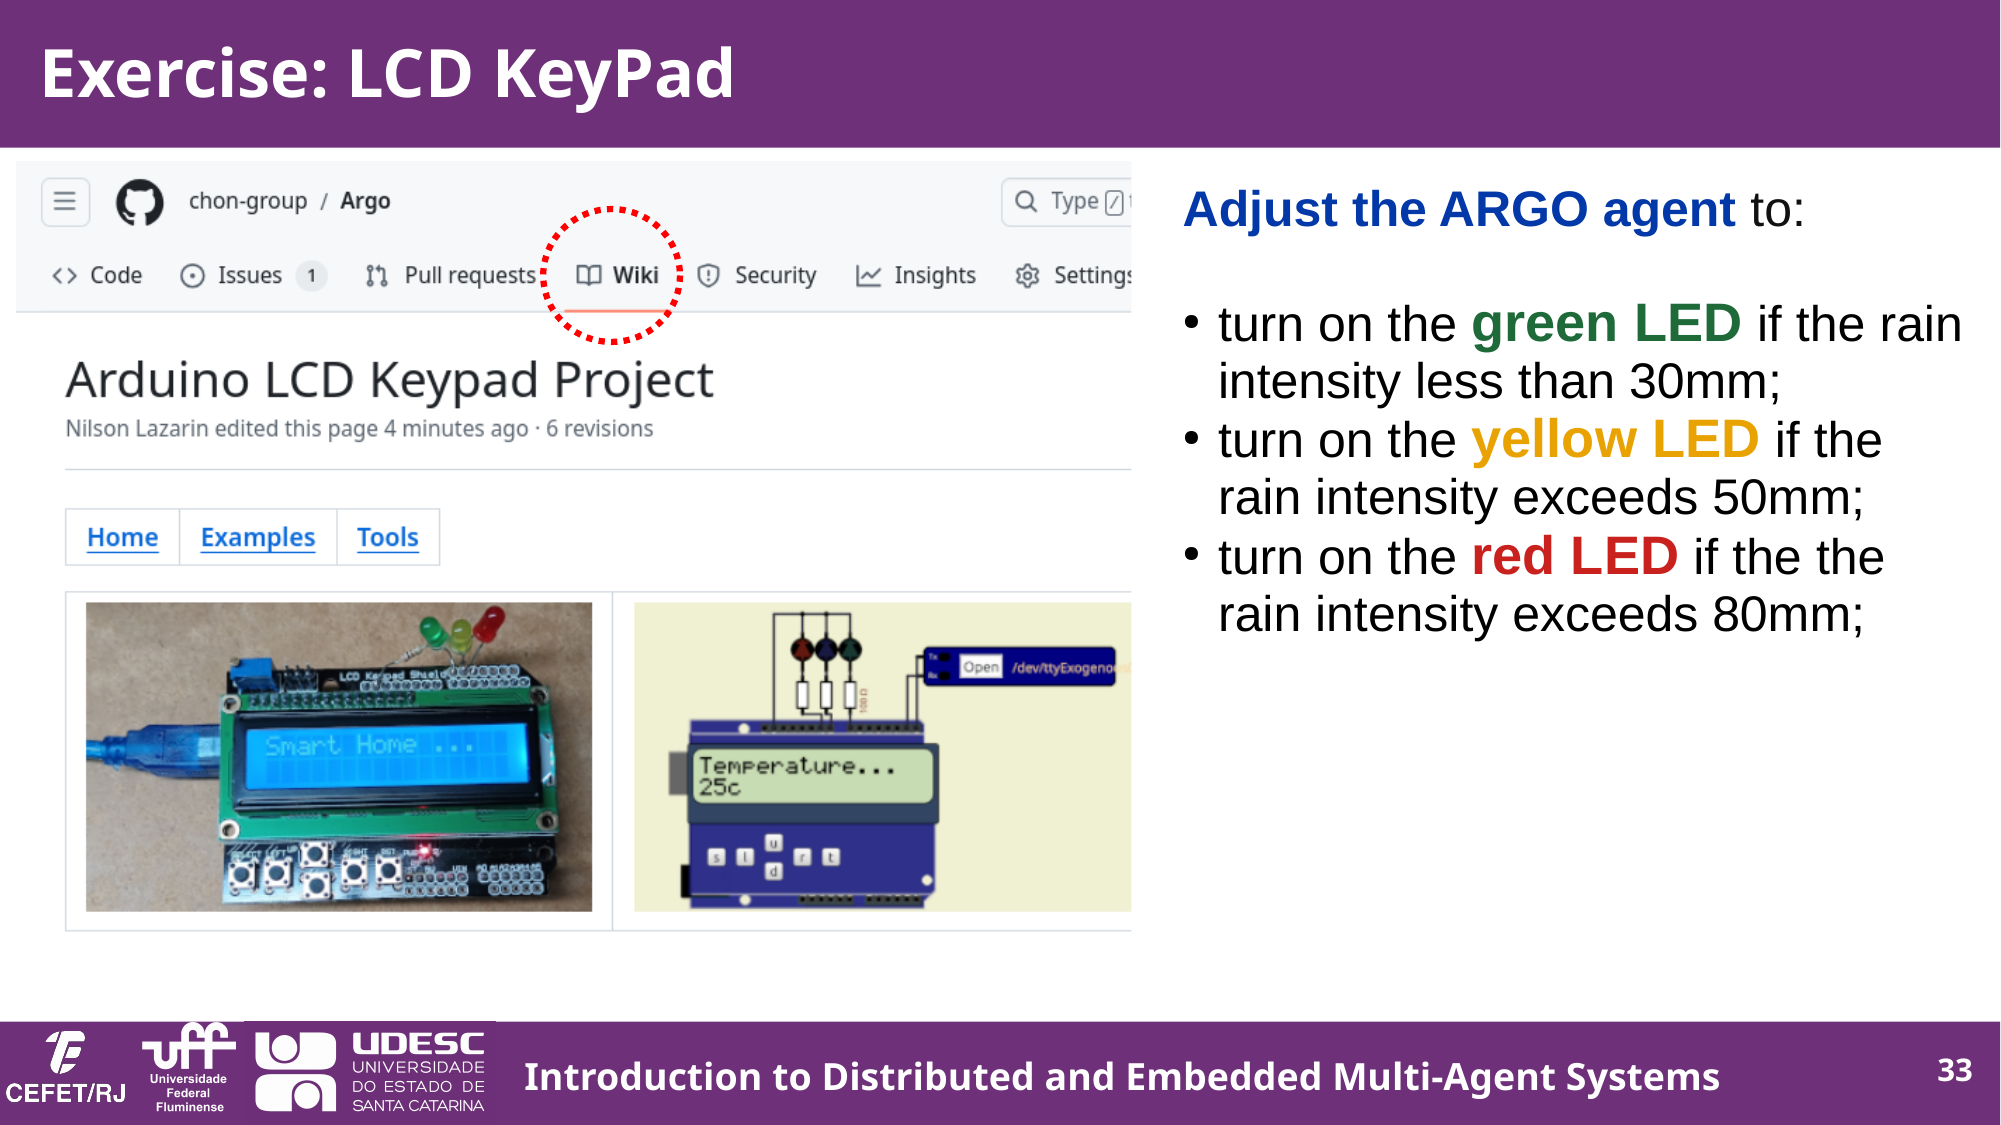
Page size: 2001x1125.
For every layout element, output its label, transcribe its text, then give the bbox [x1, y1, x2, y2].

picture [6, 1009, 125, 1125]
picture [16, 161, 1132, 932]
picture [244, 1021, 496, 1123]
text_box Adjust the ARGO agent to: turn on the green LED if the rain intensity less than 30mm; turn on the yellow LED if the rain intensity exceeds 50mm; turn on the red LED if the the rain intensity exceeds 80mm; [1167, 173, 1989, 975]
picture [141, 1021, 237, 1117]
text_box Exercise: LCD KeyPad [25, 23, 1999, 119]
